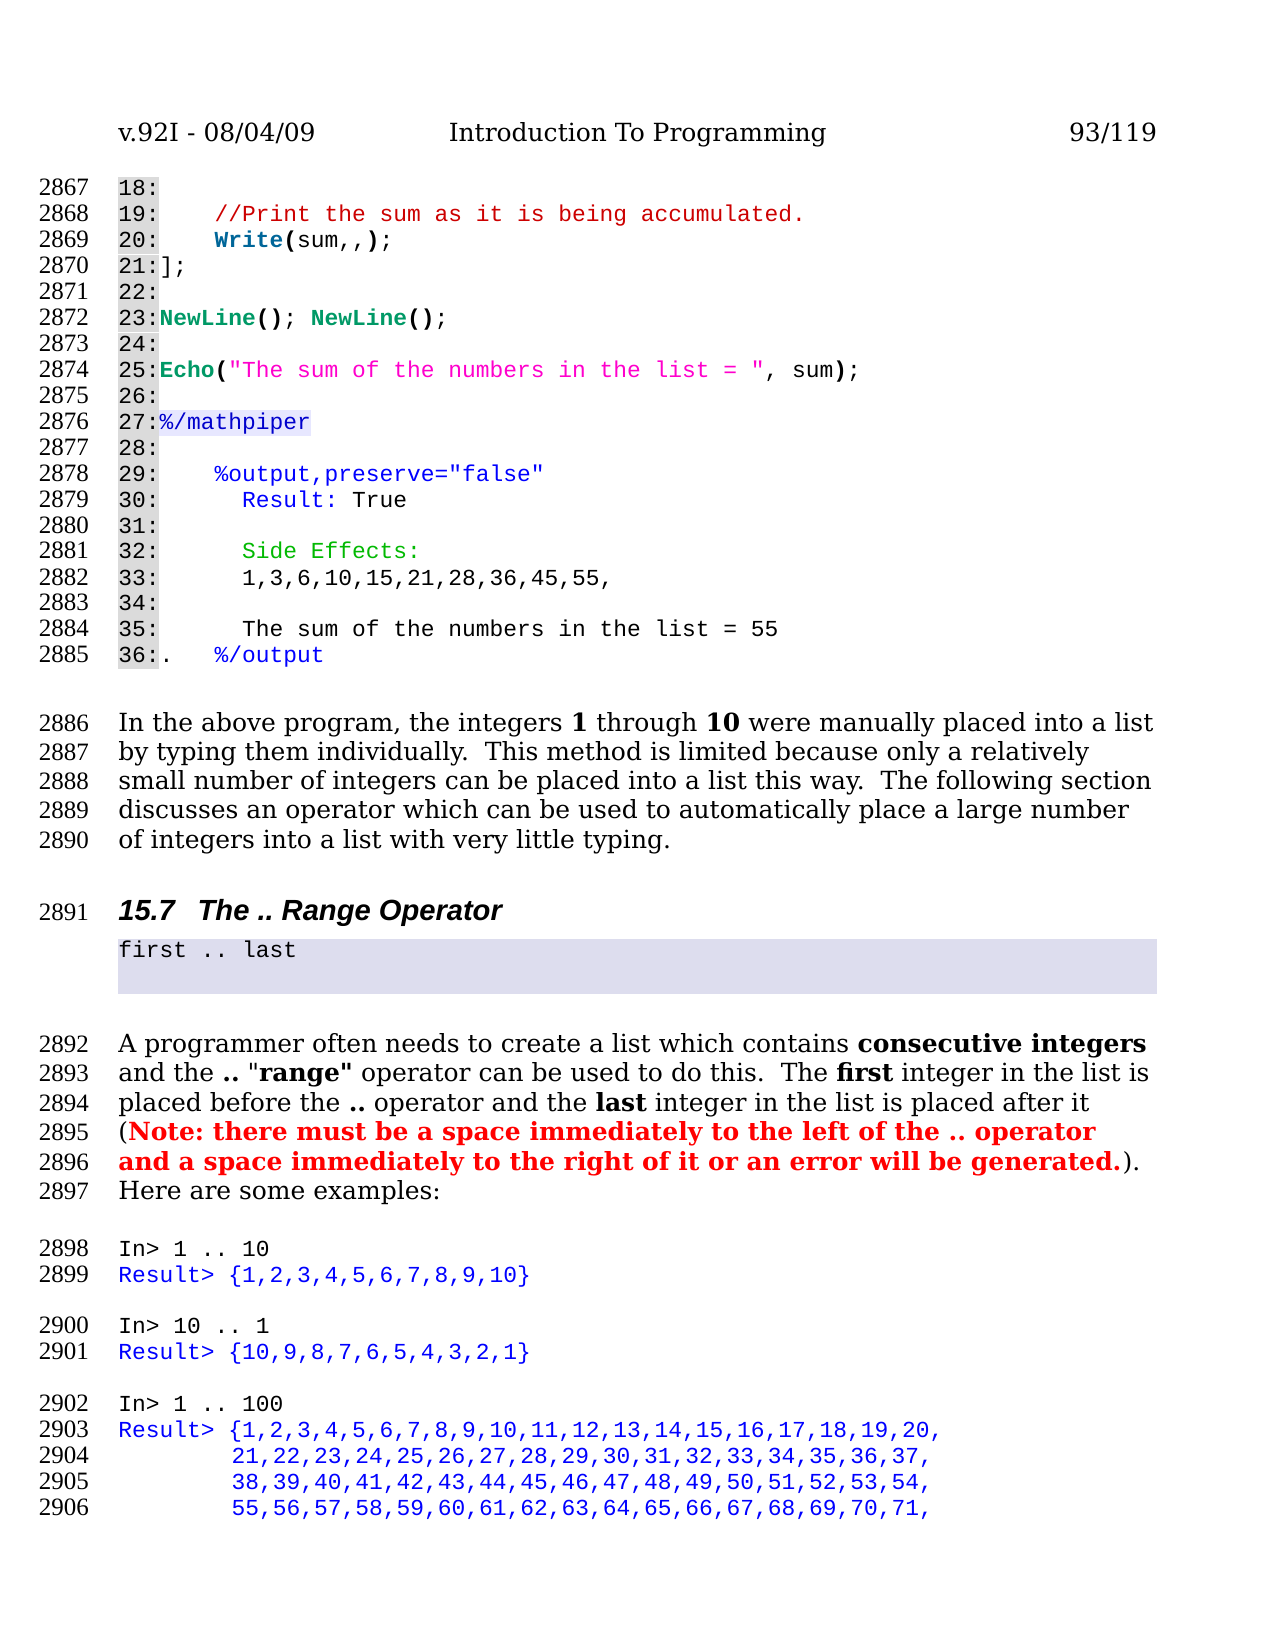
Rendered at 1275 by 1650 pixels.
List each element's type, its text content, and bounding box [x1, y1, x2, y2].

text In the above program, the integers 1 through 10 were manually placed into a list by typing them individually. This method is limited because only a relatively small number of integers can be placed into a list this way. The following section discusses an operator which can be used to automatically place a large number of integers into a list with very little typing. [118, 708, 1157, 854]
text 26: [118, 384, 1157, 410]
text In> 10 .. 1 [118, 1315, 1157, 1341]
text 25:Echo("The sum of the numbers in the list = ", sum); [118, 358, 1157, 384]
text In> 1 .. 10 [118, 1237, 1157, 1263]
text Result> {1,2,3,4,5,6,7,8,9,10,11,12,13,14,15,16,17,18,19,20, [118, 1418, 1157, 1444]
text 22: [118, 281, 1157, 306]
text In> 1 .. 100 [118, 1393, 1157, 1418]
text 34: [118, 592, 1157, 618]
text 18: [118, 177, 1157, 203]
text 35: The sum of the numbers in the list = 55 [118, 618, 1157, 644]
text A programmer often needs to create a list which contains consecutive integers and the .. "range" operator can be used to do this. The first integer in the list is placed before the .. operator and the last integer in the list is placed after it (Note: there must be a space immediately to the left of the .. operator and a space immediately to the right of it or an error will be generated.). Here are some examples: [118, 1029, 1157, 1205]
text 21:]; [118, 254, 1157, 281]
text 24: [118, 332, 1157, 358]
text 19: //Print the sum as it is being accumulated. [118, 203, 1157, 229]
text 32: Side Effects: [118, 540, 1157, 566]
text 27:%/mathpiper [118, 410, 1157, 436]
text Result> {10,9,8,7,6,5,4,3,2,1} [118, 1341, 1157, 1367]
text Result> {1,2,3,4,5,6,7,8,9,10} [118, 1263, 1157, 1289]
text 38,39,40,41,42,43,44,45,46,47,48,49,50,51,52,53,54, [231, 1470, 1157, 1496]
table_header first .. last [118, 939, 1157, 994]
subtitle The .. Range Operator [118, 893, 1157, 927]
text 29: %output,preserve="false" [118, 462, 1157, 488]
text 23:NewLine(); NewLine(); [118, 306, 1157, 332]
text 33: 1,3,6,10,15,21,28,36,45,55, [118, 566, 1157, 592]
text 30: Result: True [118, 488, 1157, 514]
text 28: [118, 436, 1157, 462]
text 55,56,57,58,59,60,61,62,63,64,65,66,67,68,69,70,71, [231, 1496, 1157, 1522]
text 31: [118, 514, 1157, 540]
text 36:. %/output [118, 644, 1157, 669]
text 20: Write(sum,,); [118, 229, 1157, 254]
text 21,22,23,24,25,26,27,28,29,30,31,32,33,34,35,36,37, [231, 1444, 1157, 1470]
